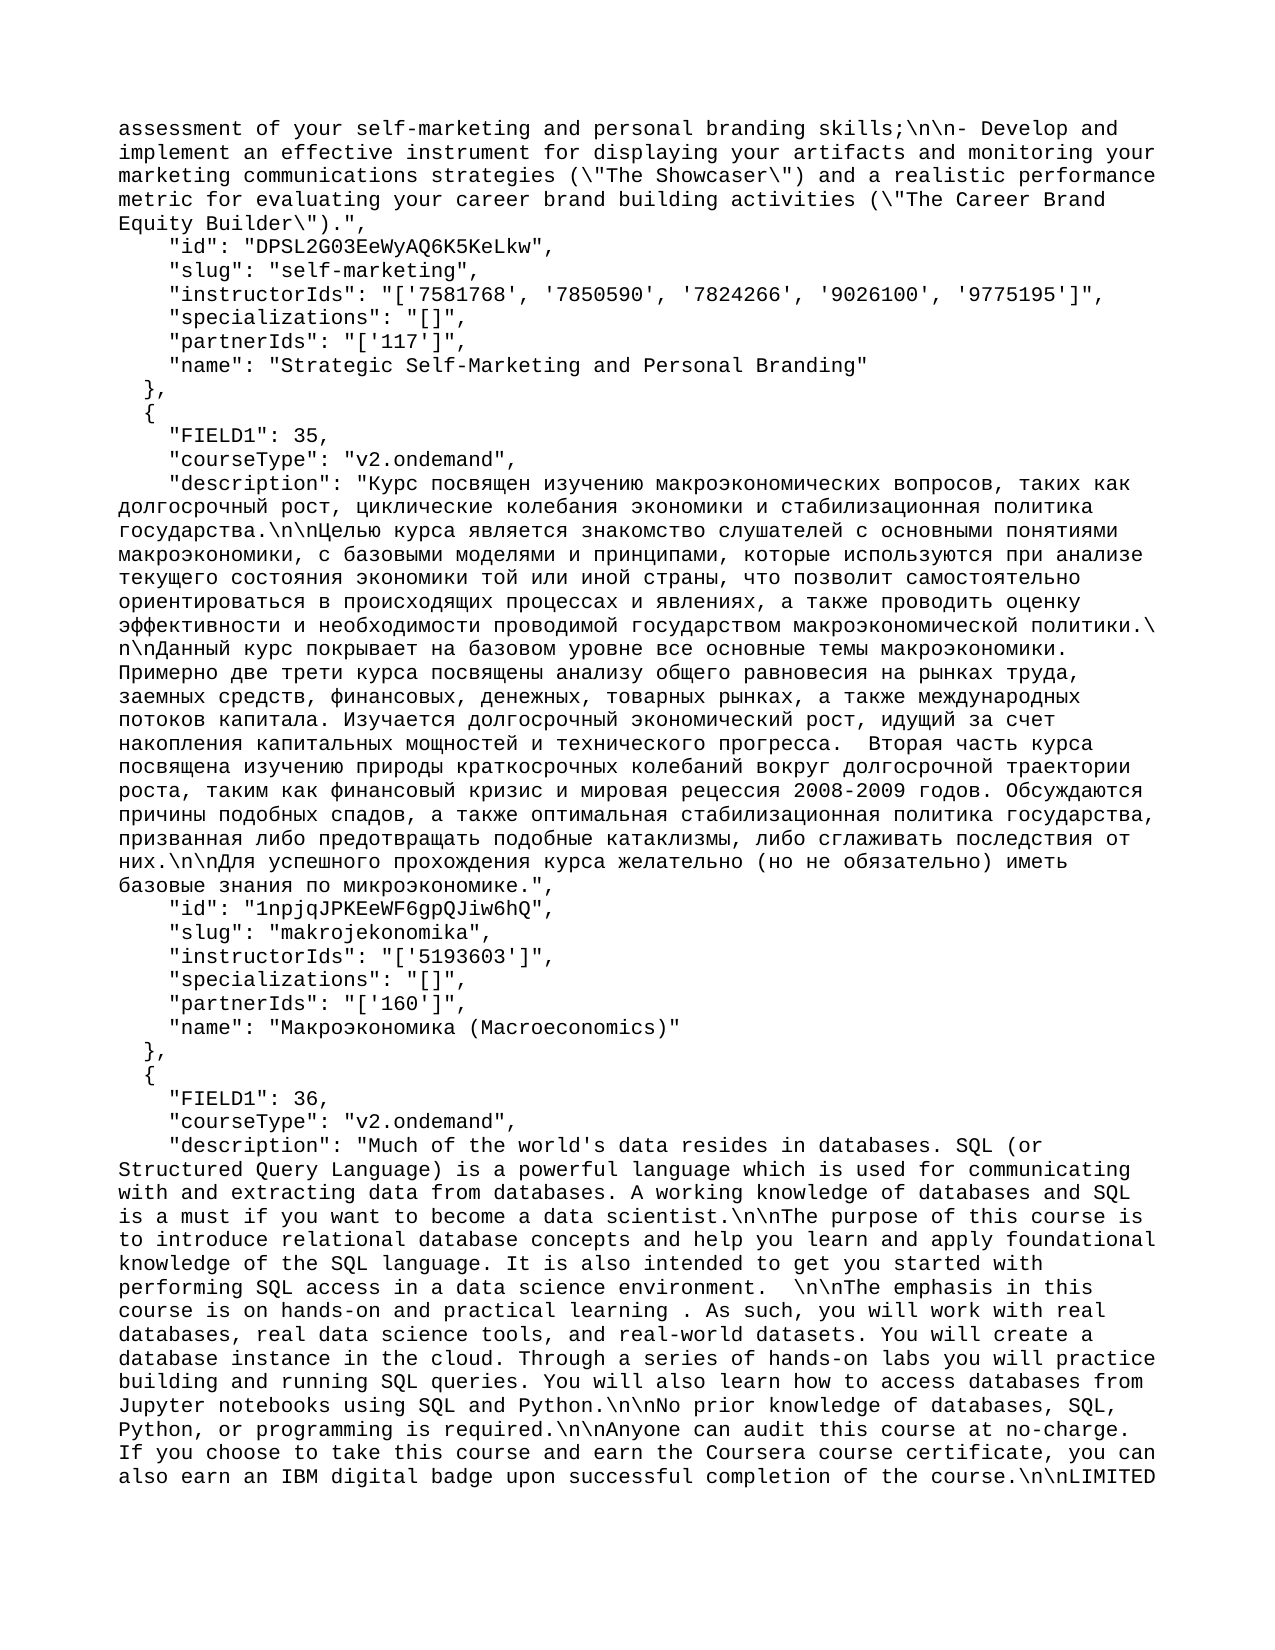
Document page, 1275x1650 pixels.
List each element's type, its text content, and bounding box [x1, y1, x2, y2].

text { [118, 402, 1157, 426]
text "instructorIds": "['5193603']", [118, 946, 1157, 969]
text "partnerIds": "['117']", [118, 331, 1157, 354]
text }, [118, 1040, 1157, 1064]
text "specializations": "[]", [118, 969, 1157, 993]
text "FIELD1": 35, [118, 426, 1157, 449]
text "description": "Much of the world's data resides in databases. SQL (or Structured Query Language) is a powerful language which is used for communicating with and extracting data from databases. A working knowledge of databases and SQL is a must if you want to become a data scientist.\n\nThe purpose of this course is to introduce relational database concepts and help you learn and apply foundational knowledge of the SQL language. It is also intended to get you started with performing SQL access in a data science environment. \n\nThe emphasis in this course is on hands-on and practical learning . As such, you will work with real databases, real data science tools, and real-world datasets. You will create a database instance in the cloud. Through a series of hands-on labs you will practice building and running SQL queries. You will also learn how to access databases from Jupyter notebooks using SQL and Python.\n\nNo prior knowledge of databases, SQL, Python, or programming is required.\n\nAnyone can audit this course at no-charge. If you choose to take this course and earn the Coursera course certificate, you can also earn an IBM digital badge upon successful completion of the course.\n\nLIMITED [118, 1135, 1157, 1489]
text }, [118, 378, 1157, 402]
text "specializations": "[]", [118, 307, 1157, 331]
text "id": "1npjqJPKEeWF6gpQJiw6hQ", [118, 898, 1157, 922]
text "slug": "makrojekonomika", [118, 922, 1157, 946]
text "courseType": "v2.ondemand", [118, 1111, 1157, 1135]
text "name": "Макроэкономика (Macroeconomics)" [118, 1017, 1157, 1040]
text "name": "Strategic Self-Marketing and Personal Branding" [118, 354, 1157, 378]
text "FIELD1": 36, [118, 1088, 1157, 1111]
text "id": "DPSL2G03EeWyAQ6K5KeLkw", [118, 236, 1157, 260]
text "slug": "self-marketing", [118, 260, 1157, 284]
text assessment of your self-marketing and personal branding skills;\n\n- Develop and implement an effective instrument for displaying your artifacts and monitoring your marketing communications strategies (\"The Showcaser\") and a realistic performance metric for evaluating your career brand building activities (\"The Career Brand Equity Builder\").", [118, 118, 1157, 236]
text "description": "Курс посвящен изучению макроэкономических вопросов, таких как долгосрочный рост, циклические колебания экономики и стабилизационная политика государства.\n\nЦелью курса является знакомство слушателей с основными понятиями макроэкономики, с базовыми моделями и принципами, которые используются при анализе текущего состояния экономики той или иной страны, что позволит самостоятельно ориентироваться в происходящих процессах и явлениях, а также проводить оценку эффективности и необходимости проводимой государством макроэкономической политики.\n\nДанный курс покрывает на базовом уровне все основные темы макроэкономики. Примерно две трети курса посвящены анализу общего равновесия на рынках труда, заемных средств, финансовых, денежных, товарных рынках, а также международных потоков капитала. Изучается долгосрочный экономический рост, идущий за счет накопления капитальных мощностей и технического прогресса. Вторая часть курса посвящена изучению природы краткосрочных колебаний вокруг долгосрочной траектории роста, таким как финансовый кризис и мировая рецессия 2008-2009 годов. Обсуждаются причины подобных спадов, а также оптимальная стабилизационная политика государства, призванная либо предотвращать подобные катаклизмы, либо сглаживать последствия от них.\n\nДля успешного прохождения курса желательно (но не обязательно) иметь базовые знания по микроэкономике.", [118, 473, 1157, 898]
text "instructorIds": "['7581768', '7850590', '7824266', '9026100', '9775195']", [118, 284, 1157, 307]
text "courseType": "v2.ondemand", [118, 449, 1157, 473]
text { [118, 1064, 1157, 1088]
text "partnerIds": "['160']", [118, 993, 1157, 1017]
